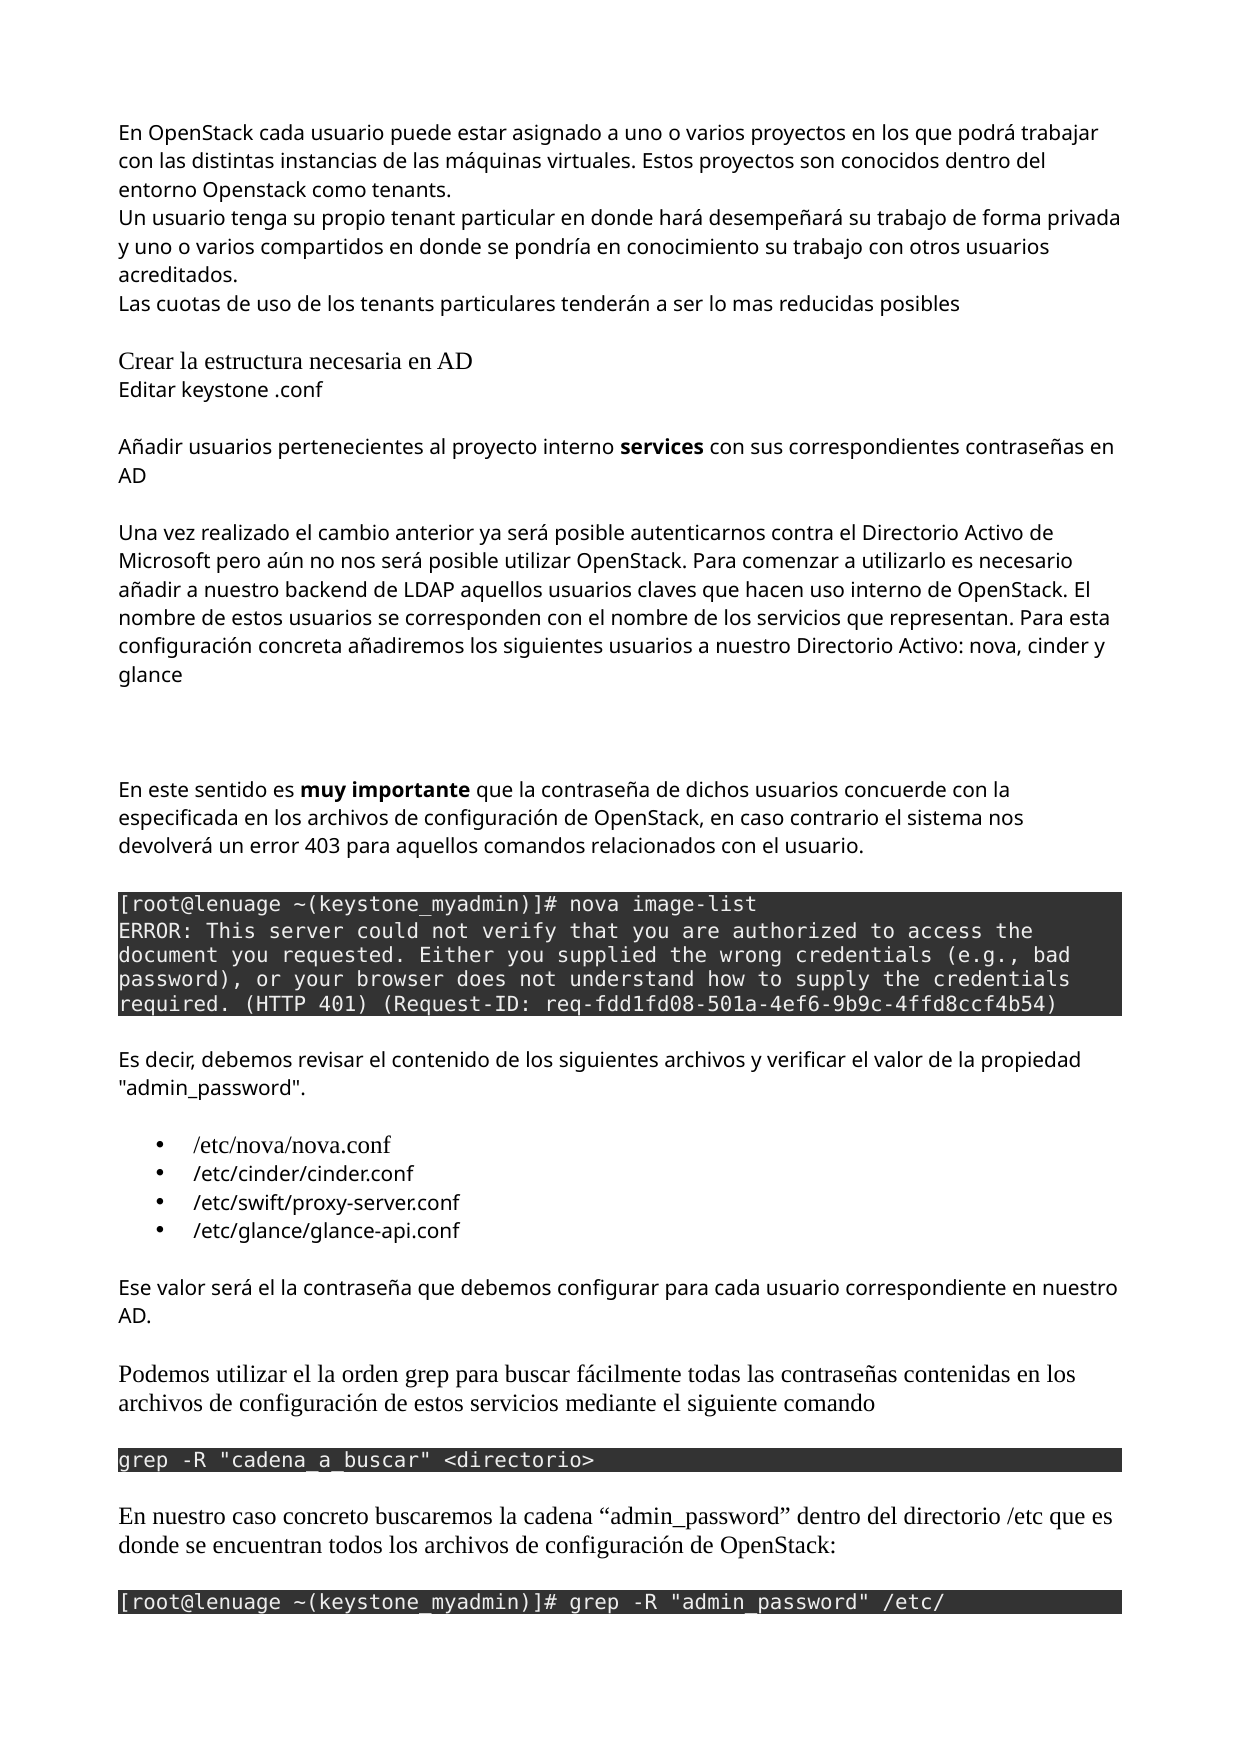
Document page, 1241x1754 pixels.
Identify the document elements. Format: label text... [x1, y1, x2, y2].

text Un usuario tenga su propio tenant particular en donde hará desempeñará su trabajo de forma privada y uno o varios compartidos en donde se pondría en conocimiento su trabajo con otros usuarios acreditados. [118, 203, 1122, 289]
text Las cuotas de uso de los tenants particulares tenderán a ser lo mas reducidas posibles [118, 289, 1122, 317]
list /etc/glance/glance-api.conf [156, 1216, 1122, 1244]
text Podemos utilizar el la orden grep para buscar fácilmente todas las contraseñas contenidas en los archivos de configuración de estos servicios mediante el siguiente comando [118, 1359, 1122, 1416]
text En OpenStack cada usuario puede estar asignado a uno o varios proyectos en los que podrá trabajar con las distintas instancias de las máquinas virtuales. Estos proyectos son conocidos dentro del entorno Openstack como tenants. [118, 118, 1122, 203]
list /etc/swift/proxy-server.conf [156, 1188, 1122, 1216]
text Ese valor será el la contraseña que debemos configurar para cada usuario correspondiente en nuestro AD. [118, 1273, 1122, 1330]
text [root@lenuage ~(keystone_myadmin)]# nova image-list [118, 892, 1122, 916]
text [root@lenuage ~(keystone_myadmin)]# grep -R "admin_password" /etc/ [118, 1590, 1122, 1614]
text Crear la estructura necesaria en AD [118, 346, 1122, 375]
text ERROR: This server could not verify that you are authorized to access the document you requested. Either you supplied the wrong credentials (e.g., bad password), or your browser does not understand how to supply the credentials required. (HTTP 401) (Request-ID: req-fdd1fd08-501a-4ef6-9b9c-4ffd8ccf4b54) [118, 919, 1122, 1016]
text grep -R "cadena_a_buscar" <directorio> [118, 1448, 1122, 1472]
list /etc/cinder/cinder.conf [156, 1159, 1122, 1188]
text En nuestro caso concreto buscaremos la cadena “admin_password” dentro del directorio /etc que es donde se encuentran todos los archivos de configuración de OpenStack: [118, 1501, 1122, 1558]
text Editar keystone .conf [118, 375, 1122, 403]
text Añadir usuarios pertenecientes al proyecto interno services con sus correspondientes contraseñas en AD [118, 432, 1122, 489]
text Una vez realizado el cambio anterior ya será posible autenticarnos contra el Directorio Activo de Microsoft pero aún no nos será posible utilizar OpenStack. Para comenzar a utilizarlo es necesario añadir a nuestro backend de LDAP aquellos usuarios claves que hacen uso interno de OpenStack. El nombre de estos usuarios se corresponden con el nombre de los servicios que representan. Para esta configuración concreta añadiremos los siguientes usuarios a nuestro Directorio Activo: nova, cinder y glance [118, 518, 1122, 688]
list /etc/nova/nova.conf [156, 1130, 1122, 1159]
text En este sentido es muy importante que la contraseña de dichos usuarios concuerde con la especificada en los archivos de configuración de OpenStack, en caso contrario el sistema nos devolverá un error 403 para aquellos comandos relacionados con el usuario. [118, 775, 1122, 860]
text Es decir, debemos revisar el contenido de los siguientes archivos y verificar el valor de la propiedad "admin_password". [118, 1045, 1122, 1102]
